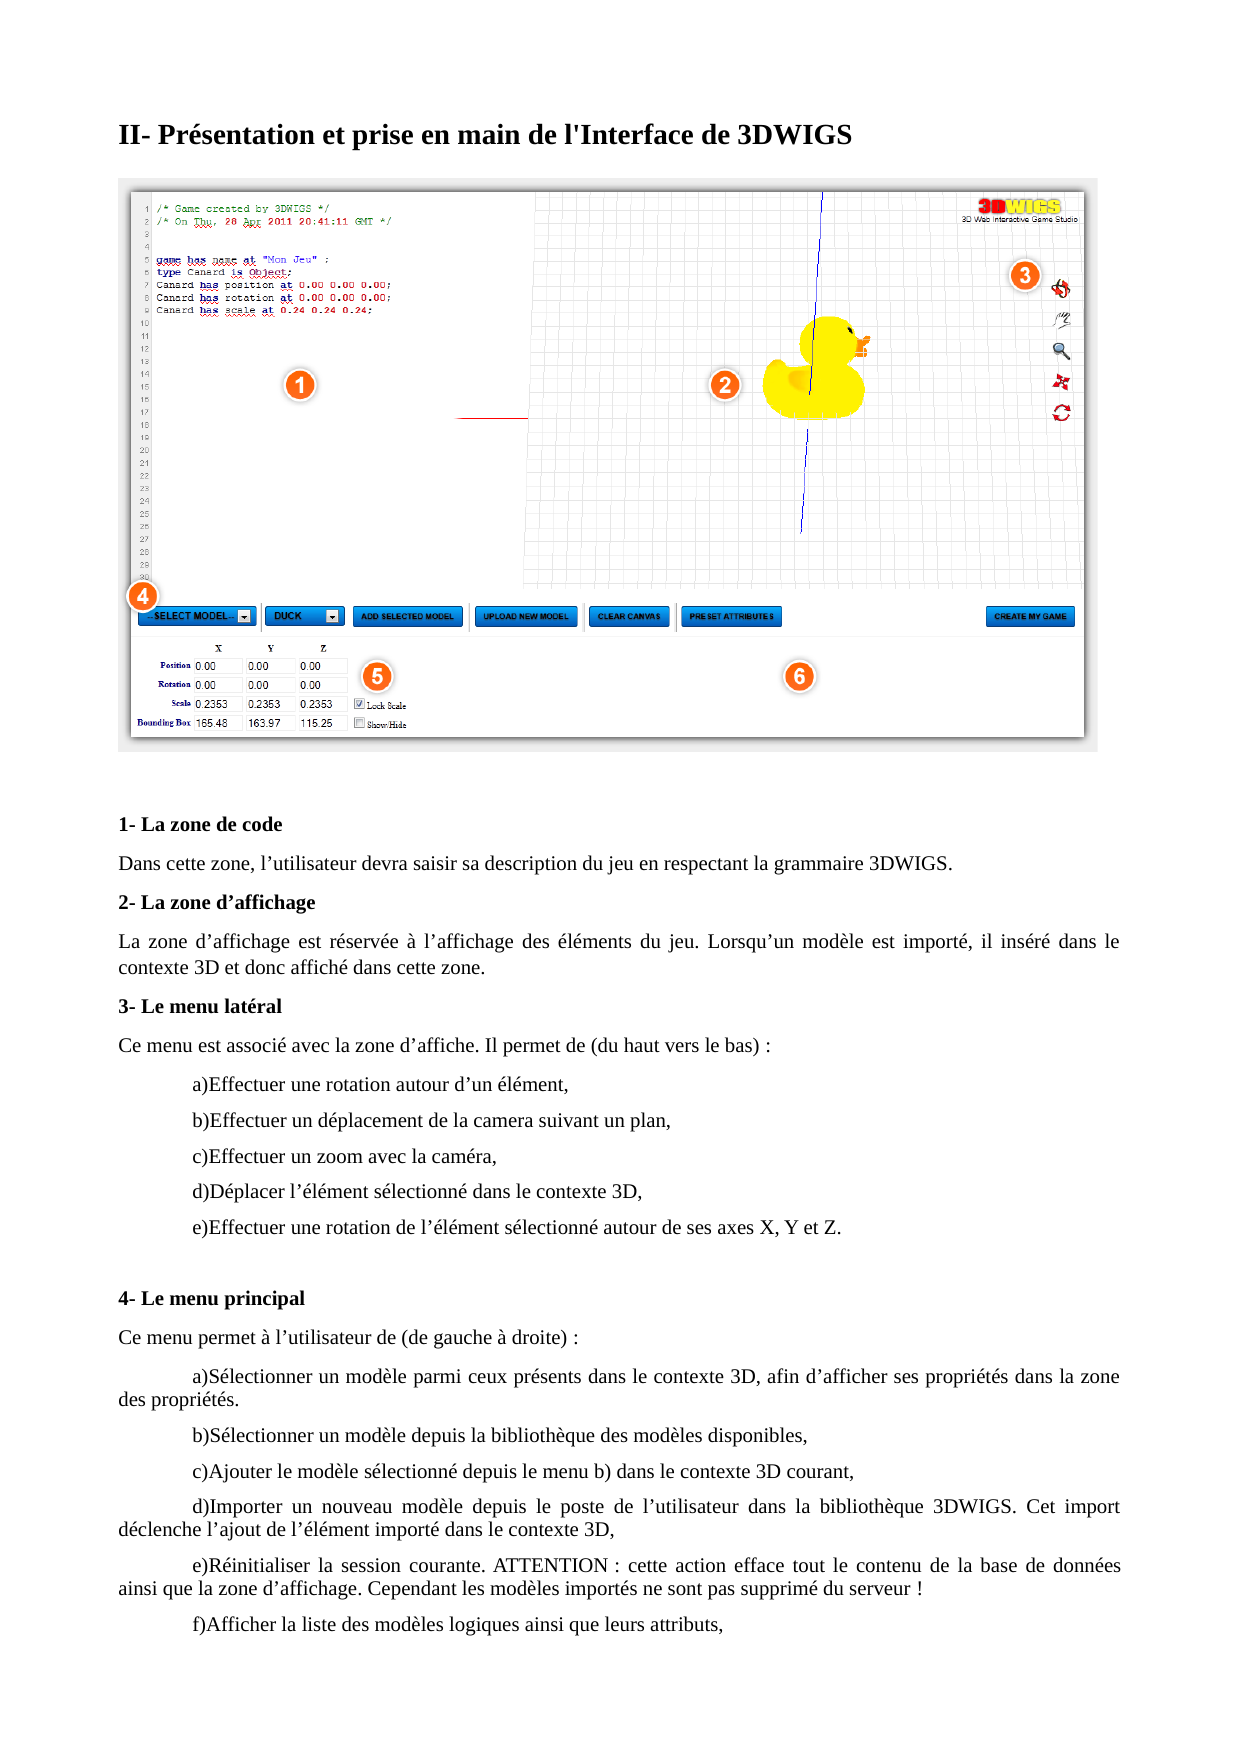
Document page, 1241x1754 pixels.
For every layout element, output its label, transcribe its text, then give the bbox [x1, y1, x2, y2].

text b)Effectuer un déplacement de la camera suivant un plan, [118, 1109, 1122, 1132]
text d)Déplacer l’élément sélectionné dans le contexte 3D, [118, 1180, 1122, 1203]
text 4- Le menu principal [118, 1287, 1122, 1310]
text II- Présentation et prise en main de l'Interface de 3DWIGS [118, 118, 1122, 150]
text e)Effectuer une rotation de l’élément sélectionné autour de ses axes X, Y et Z. [118, 1216, 1122, 1239]
text 3- Le menu latéral [118, 995, 1122, 1018]
text Ce menu est associé avec la zone d’affiche. Il permet de (du haut vers le bas) : [118, 1034, 1122, 1057]
text c)Ajouter le modèle sélectionné depuis le menu b) dans le contexte 3D courant, [118, 1459, 1122, 1483]
text 2- La zone d’affichage [118, 891, 1122, 914]
text d)Importer un nouveau modèle depuis le poste de l’utilisateur dans la bibliothèque 3DWIGS. Cet import déclenche l’ajout de l’élément importé dans le contexte 3D, [118, 1495, 1122, 1541]
text c)Effectuer un zoom avec la caméra, [118, 1144, 1122, 1168]
text Ce menu permet à l’utilisateur de (de gauche à droite) : [118, 1326, 1122, 1349]
text f)Afficher la liste des modèles logiques ainsi que leurs attributs, [118, 1613, 1122, 1636]
text a)Sélectionner un modèle parmi ceux présents dans le contexte 3D, afin d’afficher ses propriétés dans la zone des propriétés. [118, 1365, 1122, 1411]
text La zone d’affichage est réservée à l’affichage des éléments du jeu. Lorsqu’un modèle est importé, il inséré dans le contexte 3D et donc affiché dans cette zone. [118, 929, 1122, 979]
text e)Réinitialiser la session courante. ATTENTION : cette action efface tout le contenu de la base de données ainsi que la zone d’affichage. Cependant les modèles importés ne sont pas supprimé du serveur ! [118, 1554, 1122, 1600]
text 1- La zone de code [118, 812, 1122, 836]
text b)Sélectionner un modèle depuis la bibliothèque des modèles disponibles, [118, 1424, 1122, 1447]
text a)Effectuer une rotation autour d’un élément, [118, 1073, 1122, 1096]
text Dans cette zone, l’utilisateur devra saisir sa description du jeu en respectant la grammaire 3DWIGS. [118, 851, 1122, 874]
